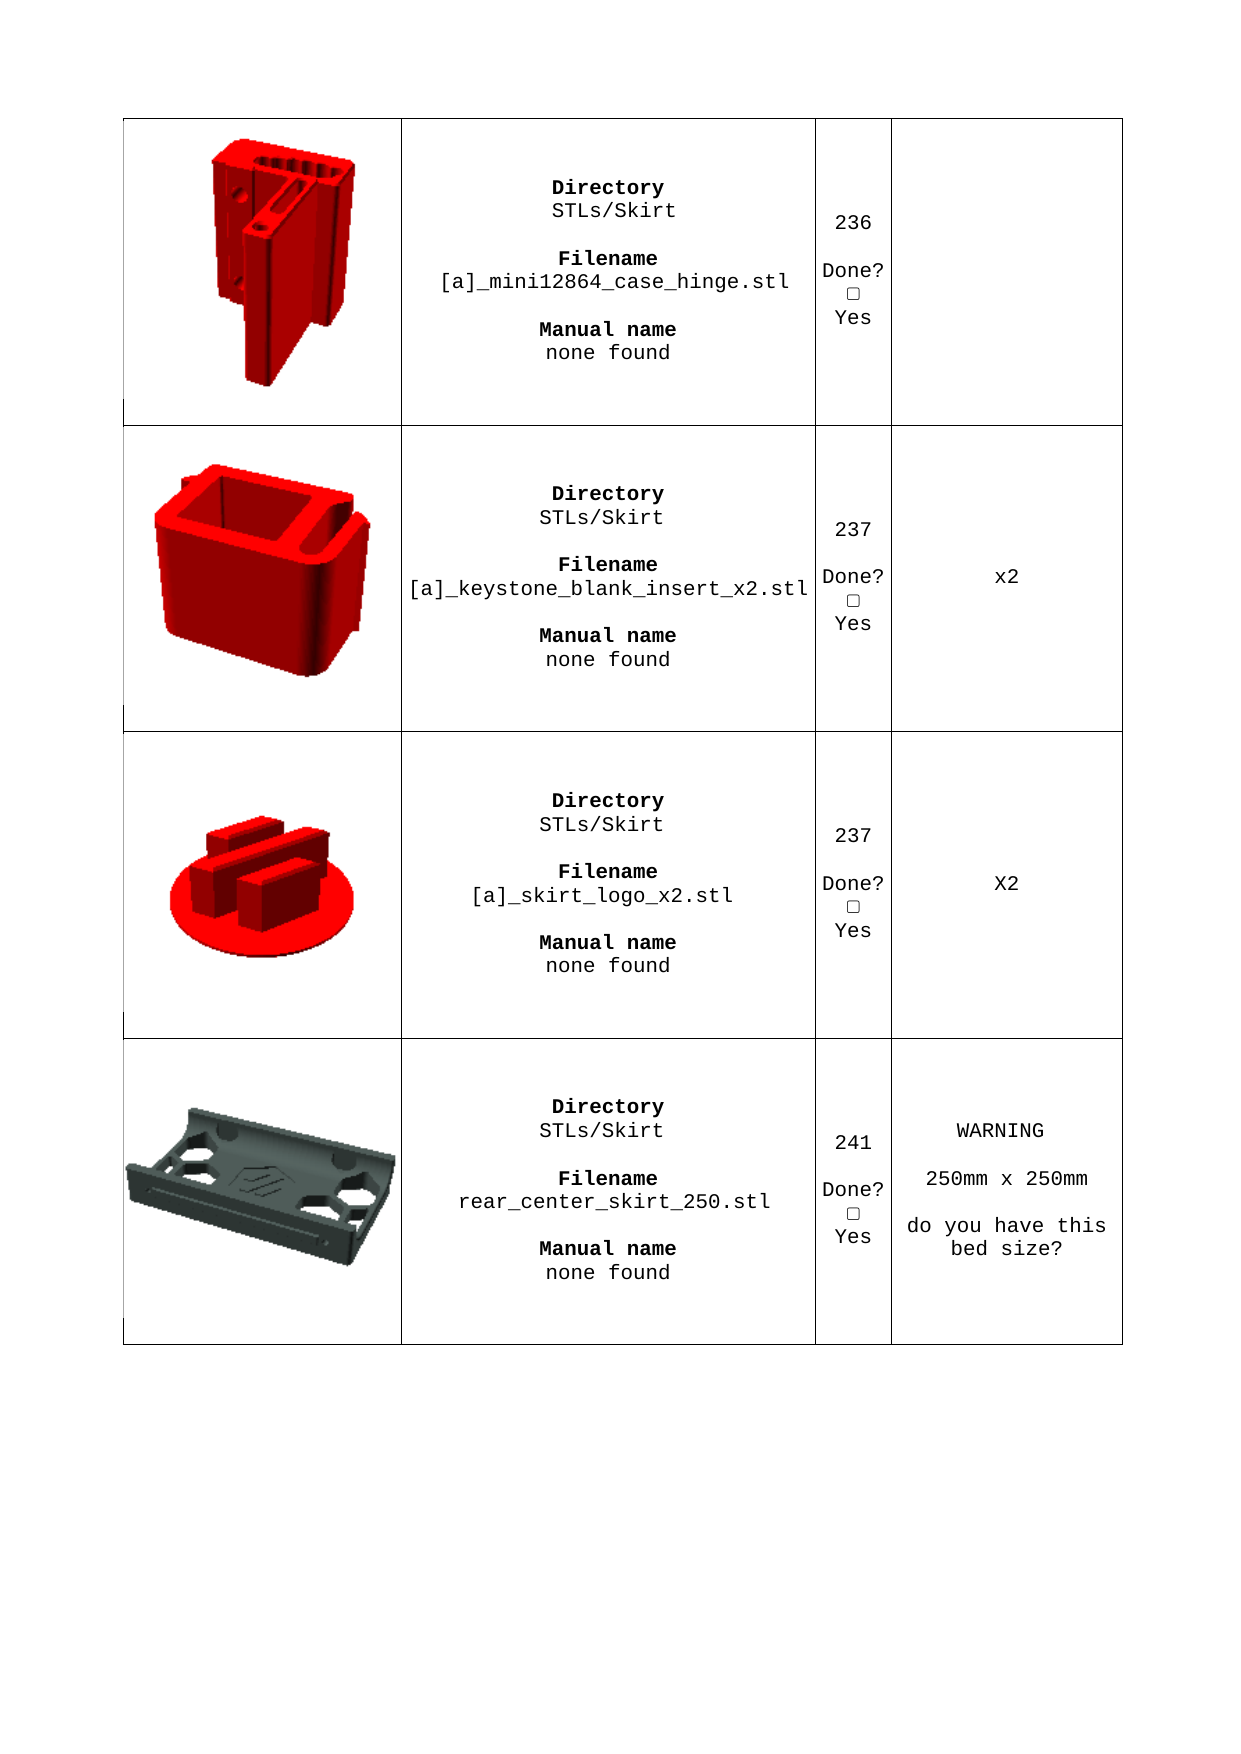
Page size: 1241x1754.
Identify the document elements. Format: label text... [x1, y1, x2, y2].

picture [123, 121, 401, 399]
table_cell 236 Done? ▢ Yes [816, 119, 891, 425]
table_cell [892, 119, 1122, 425]
table_cell 237 Done? ▢ Yes [816, 732, 891, 1038]
table_cell x2 [892, 426, 1122, 731]
table_cell [124, 705, 401, 731]
table_cell 237 Done? ▢ Yes [816, 426, 891, 731]
table_cell [124, 399, 401, 425]
table_cell Directory STLs/Skirt Filename [a]_keystone_blank_insert_x2.stl Manual name none found [402, 426, 815, 731]
table_cell Directory STLs/Skirt Filename [a]_mini12864_case_hinge.stl Manual name none found [402, 119, 815, 425]
picture [123, 427, 401, 705]
table_cell Directory STLs/Skirt Filename [a]_skirt_logo_x2.stl Manual name none found [402, 732, 815, 1038]
picture [123, 734, 401, 1012]
picture [123, 1040, 401, 1318]
table_cell WARNING 250mm x 250mm do you have this bed size? [892, 1039, 1122, 1344]
table_cell [124, 1318, 401, 1344]
table_cell Directory STLs/Skirt Filename rear_center_skirt_250.stl Manual name none found [402, 1039, 815, 1344]
table_cell 241 Done? ▢ Yes [816, 1039, 891, 1344]
table_cell X2 [892, 732, 1122, 1038]
table_cell [124, 1012, 401, 1038]
